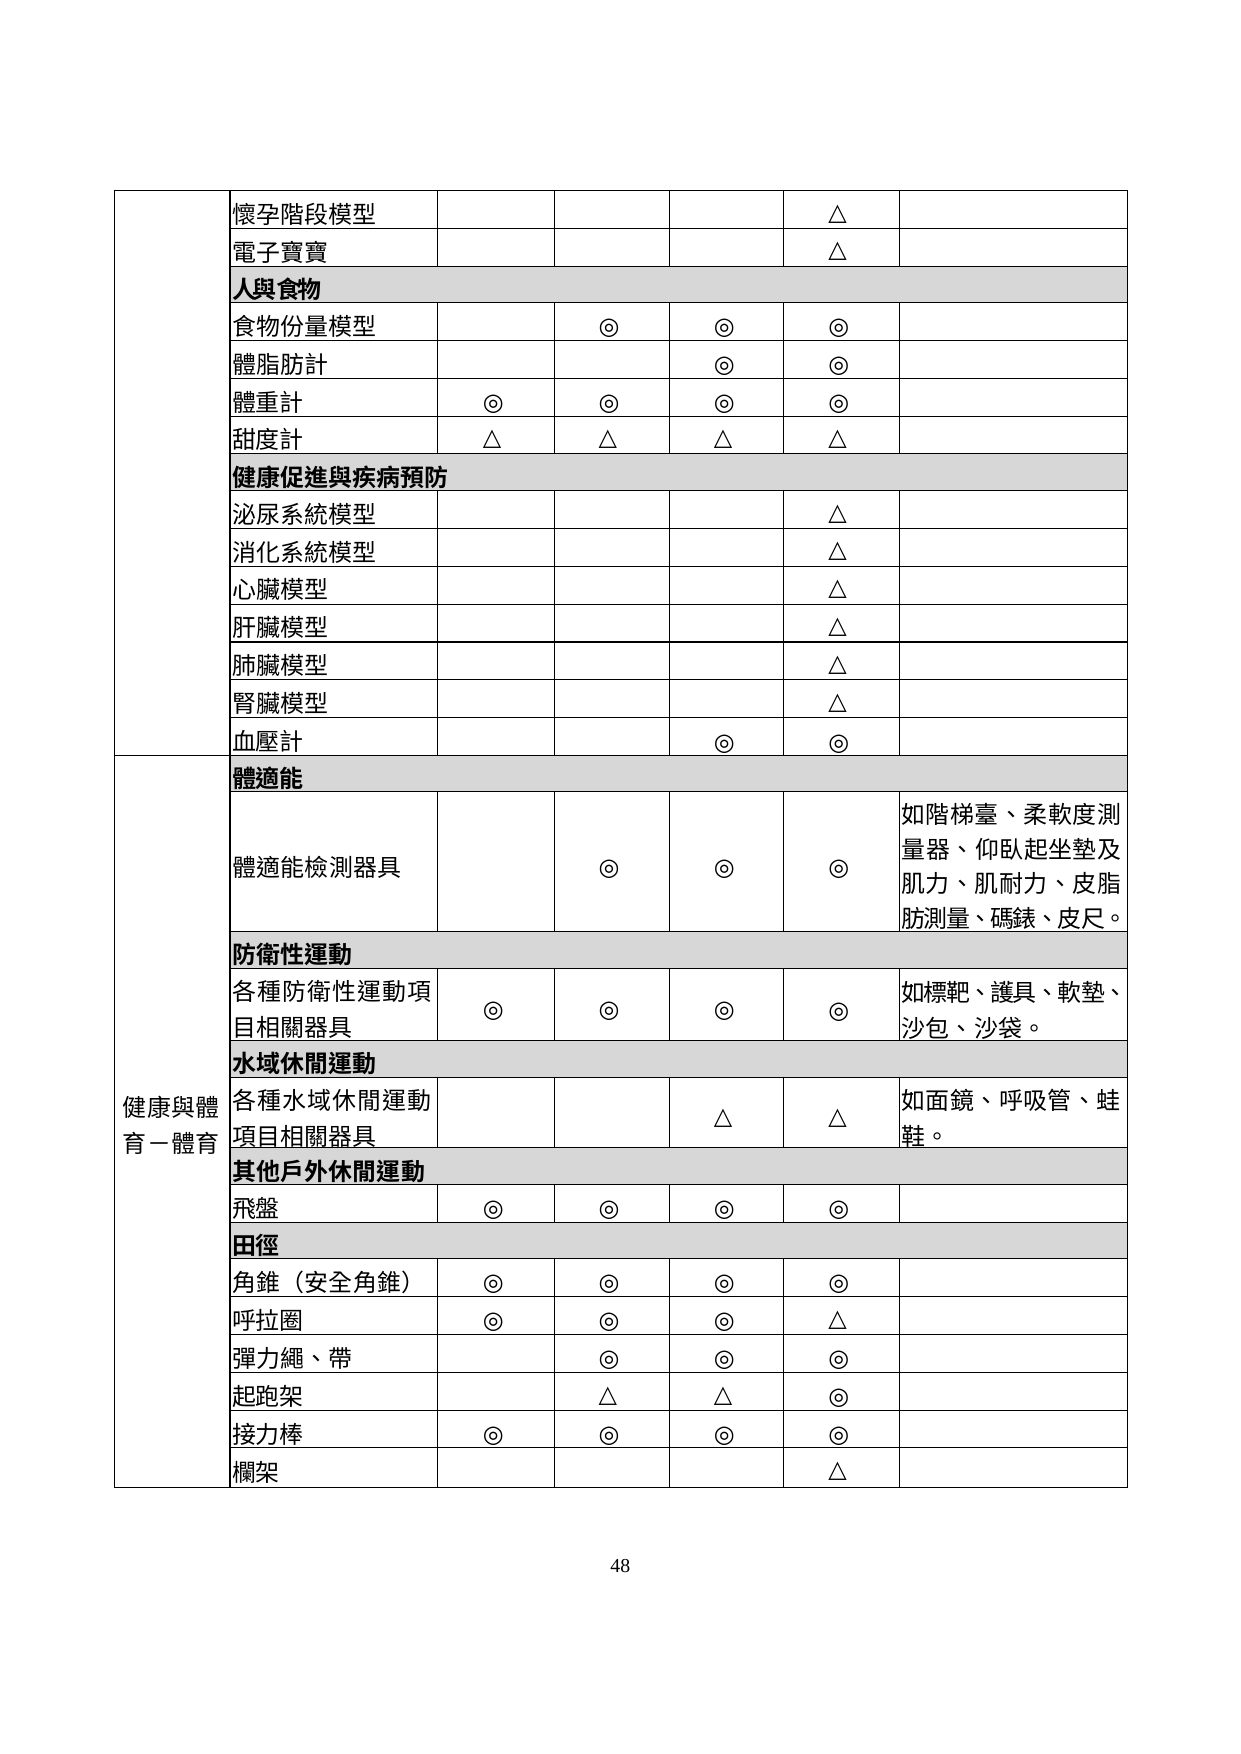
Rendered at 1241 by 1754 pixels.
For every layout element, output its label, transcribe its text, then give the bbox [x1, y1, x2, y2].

table_cell ◎ [670, 1185, 783, 1222]
table_cell △ [670, 1373, 783, 1410]
table_cell [900, 303, 1127, 340]
table_cell [555, 529, 669, 566]
table_cell 消化系統模型 [231, 529, 437, 566]
table_cell [438, 1078, 554, 1147]
table_cell ◎ [555, 969, 669, 1040]
table_cell ◎ [438, 969, 554, 1040]
table_cell [438, 229, 554, 266]
table_cell [900, 1297, 1127, 1334]
table_cell [555, 605, 669, 641]
table_cell 心臟模型 [231, 567, 437, 603]
table_cell ◎ [438, 1411, 554, 1447]
table_header 懷孕階段模型 [231, 191, 437, 228]
table_cell △ [784, 529, 899, 566]
table_cell ◎ [670, 341, 783, 378]
table_cell 食物份量模型 [231, 303, 437, 340]
table_cell [900, 643, 1127, 679]
table_cell ◎ [438, 379, 554, 416]
table_cell ◎ [784, 1259, 899, 1296]
table_cell 健康促進與疾病預防 [231, 454, 1127, 490]
table_cell ◎ [670, 792, 783, 931]
table_cell [900, 491, 1127, 528]
table_cell [438, 643, 554, 679]
table_cell [438, 491, 554, 528]
table_cell [438, 1373, 554, 1410]
table_cell [900, 605, 1127, 641]
table_cell ◎ [784, 303, 899, 340]
table_cell 欄架 [231, 1448, 437, 1487]
table_cell 各種防衛性運動項 目相關器具 [231, 969, 437, 1040]
table_cell [670, 605, 783, 641]
table_cell [670, 567, 783, 603]
table_cell [438, 718, 554, 755]
table_cell 水域休閒運動 [231, 1041, 1127, 1077]
table_cell [438, 341, 554, 378]
table_cell △ [670, 1078, 783, 1147]
table_cell ◎ [438, 1185, 554, 1222]
table_cell △ [784, 491, 899, 528]
table_cell [900, 1259, 1127, 1296]
table_cell [900, 1185, 1127, 1222]
table_cell 如面鏡、呼吸管、蛙 鞋。 [900, 1078, 1127, 1147]
table_cell △ [784, 1448, 899, 1487]
table_cell ◎ [784, 341, 899, 378]
table_cell [555, 567, 669, 603]
table_cell [670, 643, 783, 679]
table_cell ◎ [670, 1259, 783, 1296]
table_cell 防衛性運動 [231, 932, 1127, 968]
table_cell △ [784, 605, 899, 641]
table_cell △ [784, 643, 899, 679]
table_cell 彈力繩、帶 [231, 1335, 437, 1372]
table_cell [555, 718, 669, 755]
table_cell ◎ [784, 379, 899, 416]
table_cell 各種水域休閒運動 項目相關器具 [231, 1078, 437, 1147]
table_cell [555, 680, 669, 717]
table_cell 腎臟模型 [231, 680, 437, 717]
table_cell ◎ [438, 1297, 554, 1334]
table_header [555, 191, 669, 228]
table_cell ◎ [670, 1335, 783, 1372]
table_cell 血壓計 [231, 718, 437, 755]
table_cell 如階梯臺、柔軟度測量器、仰臥起坐墊及肌力、肌耐力、皮脂肪測量、碼錶、皮尺。 [900, 792, 1127, 931]
table_cell ◎ [670, 718, 783, 755]
table_cell 電子寶寶 [231, 229, 437, 266]
table_cell ◎ [555, 1297, 669, 1334]
table_cell 體重計 [231, 379, 437, 416]
table_cell ◎ [555, 1335, 669, 1372]
table_cell ◎ [784, 1185, 899, 1222]
table_cell 其他戶外休閒運動 [231, 1148, 1127, 1184]
table_header [115, 191, 229, 755]
table_cell [900, 229, 1127, 266]
table_cell ◎ [670, 1297, 783, 1334]
table_header [438, 191, 554, 228]
table_cell ◎ [555, 303, 669, 340]
table_cell [555, 1078, 669, 1147]
table_cell ◎ [784, 792, 899, 931]
table_cell △ [784, 229, 899, 266]
table_cell 接力棒 [231, 1411, 437, 1447]
table_cell ◎ [555, 1259, 669, 1296]
table_cell 體適能 [231, 756, 1127, 791]
table_cell △ [784, 567, 899, 603]
table_cell [438, 529, 554, 566]
table_cell ◎ [555, 1411, 669, 1447]
table_header [900, 191, 1127, 228]
table_cell [900, 529, 1127, 566]
table_cell [555, 1448, 669, 1487]
table_cell [438, 680, 554, 717]
table_cell [900, 1448, 1127, 1487]
text 48 [610, 1554, 1240, 1577]
table_cell △ [784, 1297, 899, 1334]
table_cell 如標靶、護具、軟墊、 沙包、沙袋。 [900, 969, 1127, 1040]
table_cell [555, 643, 669, 679]
table_cell [438, 303, 554, 340]
table_cell [900, 680, 1127, 717]
table_cell ◎ [670, 1411, 783, 1447]
table_cell 肺臟模型 [231, 643, 437, 679]
table_cell 泌尿系統模型 [231, 491, 437, 528]
table_cell ◎ [555, 1185, 669, 1222]
table_cell [670, 229, 783, 266]
table_cell [438, 1335, 554, 1372]
table_cell [555, 229, 669, 266]
table_cell [438, 567, 554, 603]
table_cell △ [784, 680, 899, 717]
table_cell ◎ [784, 1411, 899, 1447]
table_cell ◎ [438, 1259, 554, 1296]
table_cell ◎ [784, 1335, 899, 1372]
table_cell ◎ [670, 303, 783, 340]
table_cell [555, 341, 669, 378]
table_cell △ [438, 417, 554, 453]
table_cell [900, 718, 1127, 755]
table_cell △ [555, 1373, 669, 1410]
table_cell 田徑 [231, 1223, 1127, 1258]
table_cell [900, 1373, 1127, 1410]
table_cell ◎ [555, 379, 669, 416]
table_cell 體脂肪計 [231, 341, 437, 378]
table_cell [900, 341, 1127, 378]
table_cell 飛盤 [231, 1185, 437, 1222]
table_cell [670, 491, 783, 528]
table_header [670, 191, 783, 228]
table_cell 角錐（安全角錐） [231, 1259, 437, 1296]
table_cell [438, 792, 554, 931]
table_cell 肝臟模型 [231, 605, 437, 641]
table_cell ◎ [784, 718, 899, 755]
table_cell ◎ [784, 1373, 899, 1410]
table_cell [438, 605, 554, 641]
table_cell [900, 417, 1127, 453]
table_cell △ [784, 417, 899, 453]
table_cell [438, 1448, 554, 1487]
table_cell 體適能檢測器具 [231, 792, 437, 931]
table_cell ◎ [670, 379, 783, 416]
table_cell 健康與體 育－體育 [115, 756, 229, 1487]
table_cell △ [784, 1078, 899, 1147]
table_cell [555, 491, 669, 528]
table_header △ [784, 191, 899, 228]
table_cell 呼拉圈 [231, 1297, 437, 1334]
table_cell 人與食物 [231, 267, 1127, 302]
table_cell ◎ [555, 792, 669, 931]
table_cell ◎ [670, 969, 783, 1040]
table_cell [670, 1448, 783, 1487]
table_cell 甜度計 [231, 417, 437, 453]
table_cell [900, 1335, 1127, 1372]
table_cell [670, 680, 783, 717]
table_cell △ [670, 417, 783, 453]
table_cell [900, 1411, 1127, 1447]
table_cell 起跑架 [231, 1373, 437, 1410]
table_cell [900, 379, 1127, 416]
table_cell [900, 567, 1127, 603]
table_cell ◎ [784, 969, 899, 1040]
table_cell [670, 529, 783, 566]
table_cell △ [555, 417, 669, 453]
